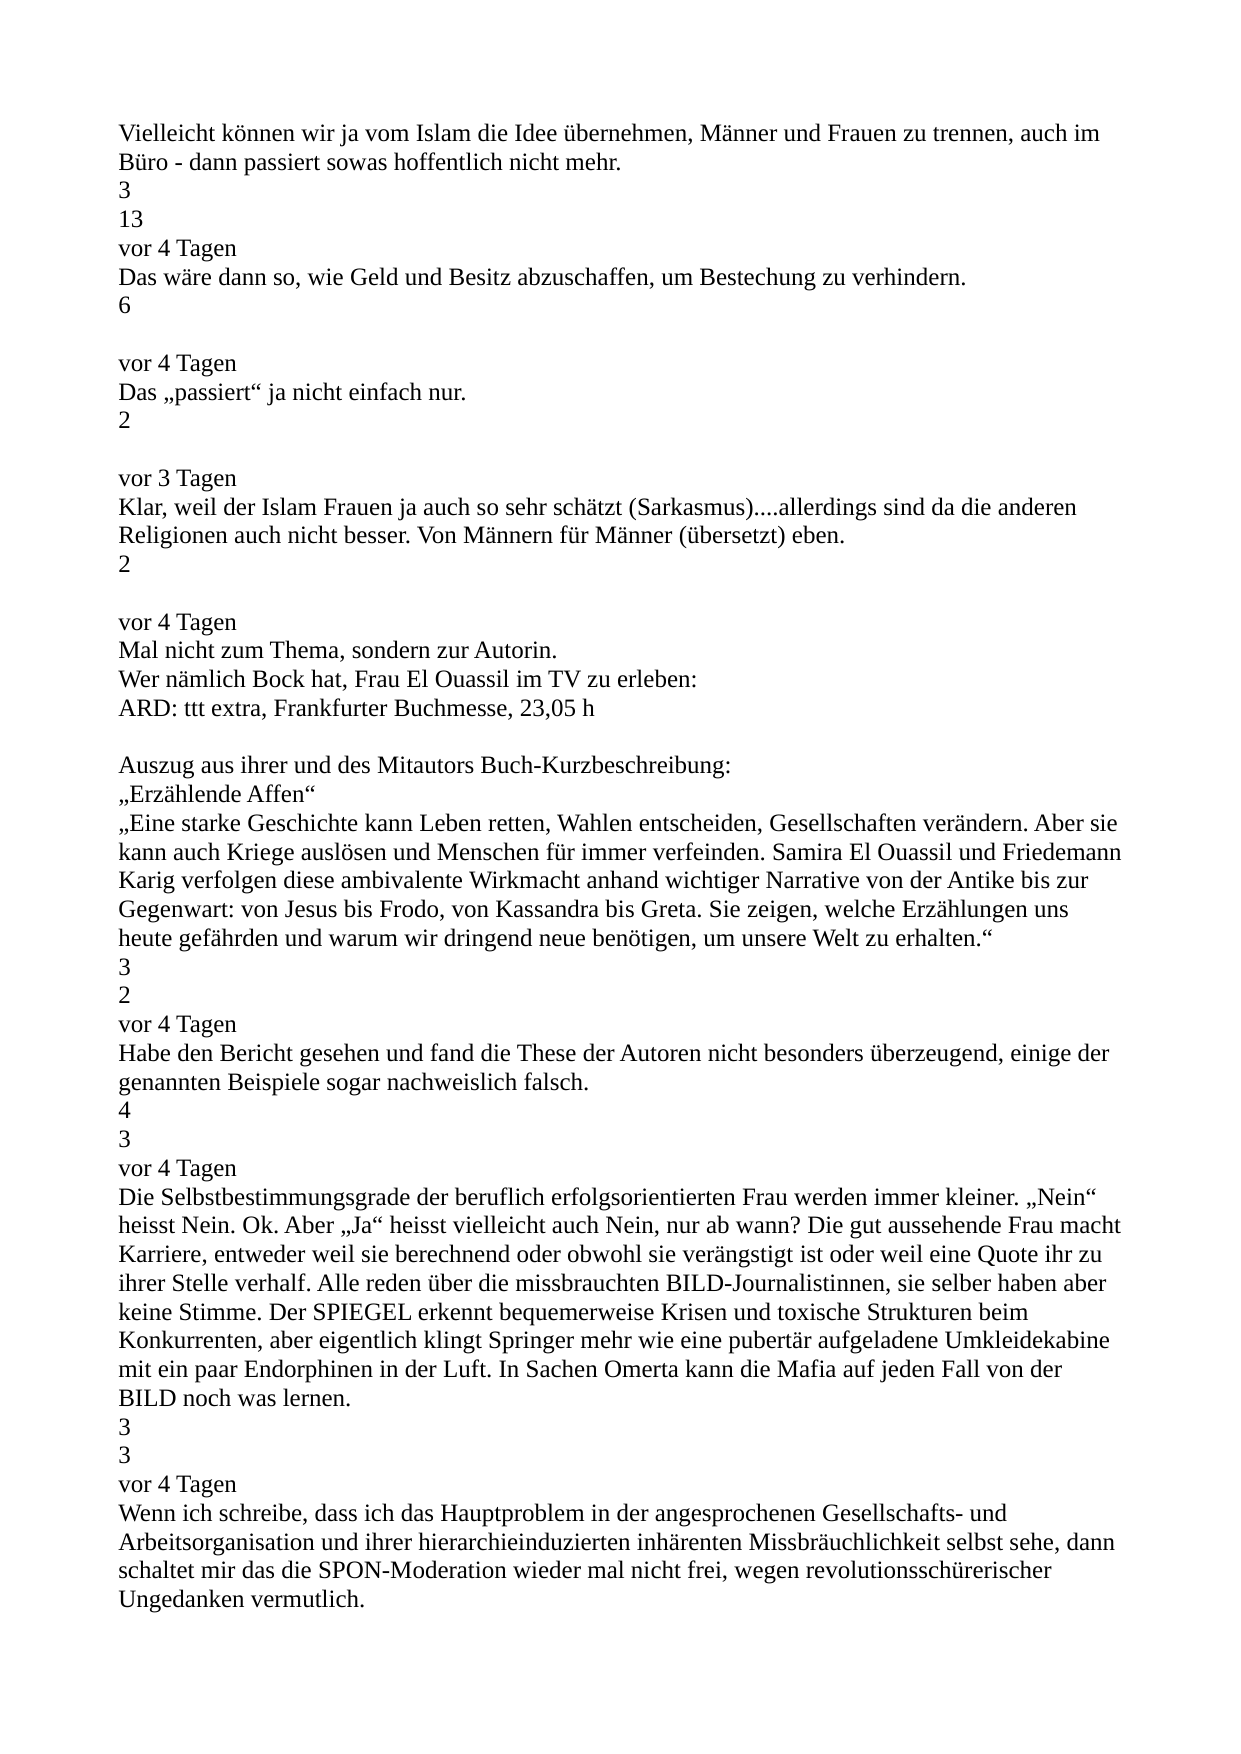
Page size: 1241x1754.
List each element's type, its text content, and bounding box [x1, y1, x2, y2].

text Wenn ich schreibe, dass ich das Hauptproblem in der angesprochenen Gesellschafts- und Arbeitsorganisation und ihrer hierarchieinduzierten inhärenten Missbräuchlichkeit selbst sehe, dann schaltet mir das die SPON-Moderation wieder mal nicht frei, wegen revolutionsschürerischer Ungedanken vermutlich. [118, 1498, 1122, 1613]
text Wer nämlich Bock hat, Frau El Ouassil im TV zu erleben: [118, 664, 1122, 693]
text vor 4 Tagen [118, 1469, 1122, 1498]
text Vielleicht können wir ja vom Islam die Idee übernehmen, Männer und Frauen zu trennen, auch im Büro - dann passiert sowas hoffentlich nicht mehr. [118, 118, 1122, 176]
text 6 [118, 291, 1122, 319]
text Das „passiert“ ja nicht einfach nur. [118, 377, 1122, 406]
text 3 [118, 952, 1122, 981]
text Die Selbstbestimmungsgrade der beruflich erfolgsorientierten Frau werden immer kleiner. „Nein“ heisst Nein. Ok. Aber „Ja“ heisst vielleicht auch Nein, nur ab wann? Die gut aussehende Frau macht Karriere, entweder weil sie berechnend oder obwohl sie verängstigt ist oder weil eine Quote ihr zu ihrer Stelle verhalf. Alle reden über die missbrauchten BILD-Journalistinnen, sie selber haben aber keine Stimme. Der SPIEGEL erkennt bequemerweise Krisen und toxische Strukturen beim Konkurrenten, aber eigentlich klingt Springer mehr wie eine pubertär aufgeladene Umkleidekabine mit ein paar Endorphinen in der Luft. In Sachen Omerta kann die Mafia auf jeden Fall von der BILD noch was lernen. [118, 1182, 1122, 1412]
text 13 [118, 204, 1122, 233]
text Klar, weil der Islam Frauen ja auch so sehr schätzt (Sarkasmus)....allerdings sind da die anderen Religionen auch nicht besser. Von Männern für Männer (übersetzt) eben. [118, 492, 1122, 549]
text 3 [118, 176, 1122, 204]
text vor 3 Tagen [118, 463, 1122, 492]
text vor 4 Tagen [118, 607, 1122, 636]
text ARD: ttt extra, Frankfurter Buchmesse, 23,05 h [118, 693, 1122, 722]
text 2 [118, 406, 1122, 434]
text 4 [118, 1096, 1122, 1124]
text vor 4 Tagen [118, 1153, 1122, 1182]
text 3 [118, 1412, 1122, 1441]
text „Erzählende Affen“ [118, 779, 1122, 808]
text 3 [118, 1441, 1122, 1469]
text vor 4 Tagen [118, 348, 1122, 377]
text 2 [118, 981, 1122, 1009]
text Mal nicht zum Thema, sondern zur Autorin. [118, 636, 1122, 664]
text Das wäre dann so, wie Geld und Besitz abzuschaffen, um Bestechung zu verhindern. [118, 262, 1122, 291]
text Auszug aus ihrer und des Mitautors Buch-Kurzbeschreibung: [118, 751, 1122, 779]
text vor 4 Tagen [118, 233, 1122, 262]
text Habe den Bericht gesehen und fand die These der Autoren nicht besonders überzeugend, einige der genannten Beispiele sogar nachweislich falsch. [118, 1038, 1122, 1096]
text 2 [118, 549, 1122, 578]
text „Eine starke Geschichte kann Leben retten, Wahlen entscheiden, Gesellschaften verändern. Aber sie kann auch Kriege auslösen und Menschen für immer verfeinden. Samira El Ouassil und Friedemann Karig verfolgen diese ambivalente Wirkmacht anhand wichtiger Narrative von der Antike bis zur Gegenwart: von Jesus bis Frodo, von Kassandra bis Greta. Sie zeigen, welche Erzählungen uns heute gefährden und warum wir dringend neue benötigen, um unsere Welt zu erhalten.“ [118, 808, 1122, 952]
text 3 [118, 1124, 1122, 1153]
text vor 4 Tagen [118, 1009, 1122, 1038]
